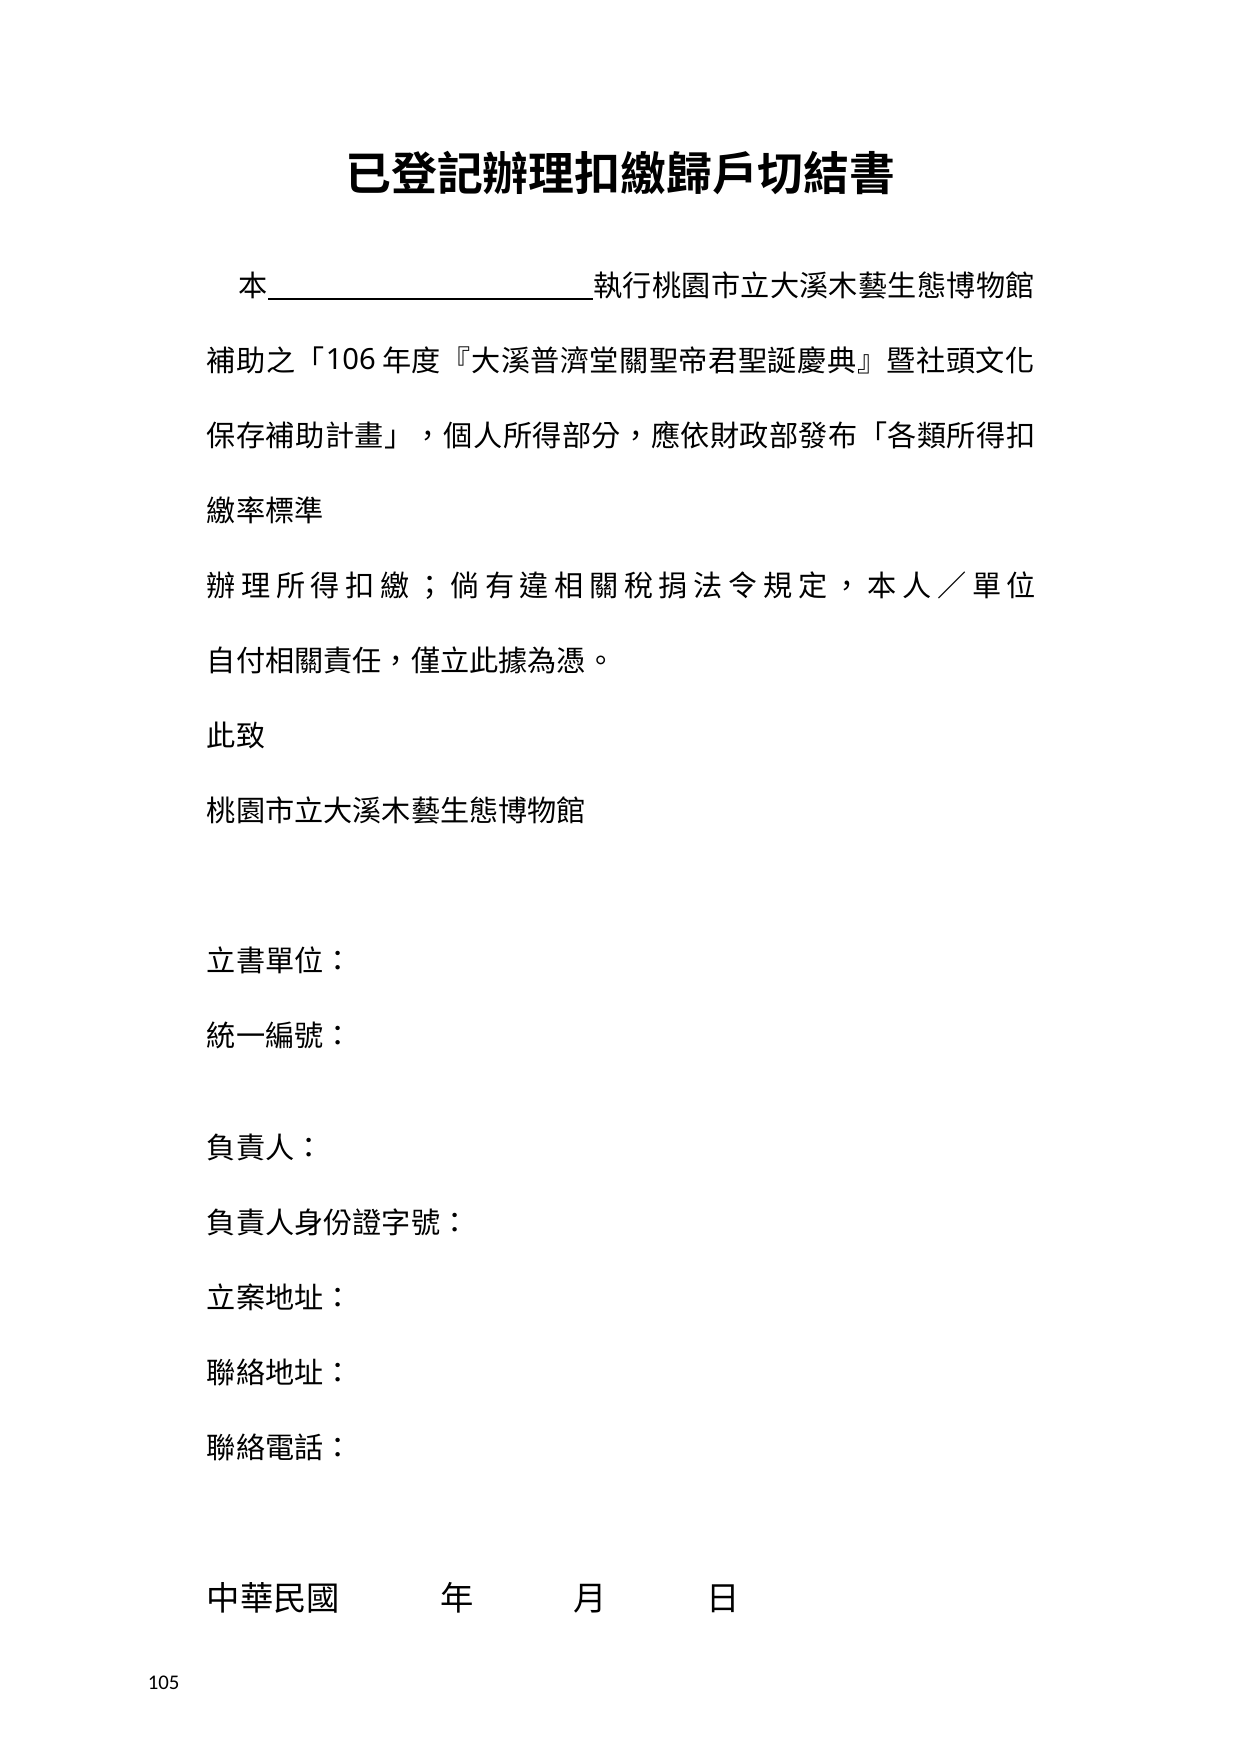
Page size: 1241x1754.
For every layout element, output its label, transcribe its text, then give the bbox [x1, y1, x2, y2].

text 本 執行桃園市立大溪木藝生態博物館補助之「106年度『大溪普濟堂關聖帝君聖誕慶典』暨社頭文化保存補助計畫」，個人所得部分，應依財政部發布「各類所得扣繳率標準 [206, 239, 1036, 539]
text 負責人： [207, 1102, 1036, 1177]
text 中華民國 年 月 日 [207, 1552, 1036, 1627]
text 已登記辦理扣繳歸戶切結書 [148, 127, 1092, 202]
text 負責人身份證字號： [207, 1177, 1036, 1252]
text 統一編號： [207, 989, 1036, 1064]
text 辦理所得扣繳；倘有違相關稅捐法令規定，本人／單位 自付相關責任，僅立此據為憑。 [206, 539, 1036, 689]
text 聯絡地址： [207, 1327, 1036, 1402]
text 立書單位： [207, 914, 1036, 989]
text 桃園市立大溪木藝生態博物館 [207, 764, 1036, 839]
text 立案地址： [207, 1252, 1036, 1327]
text 此致 [207, 689, 1036, 764]
text 聯絡電話： [207, 1402, 1036, 1477]
